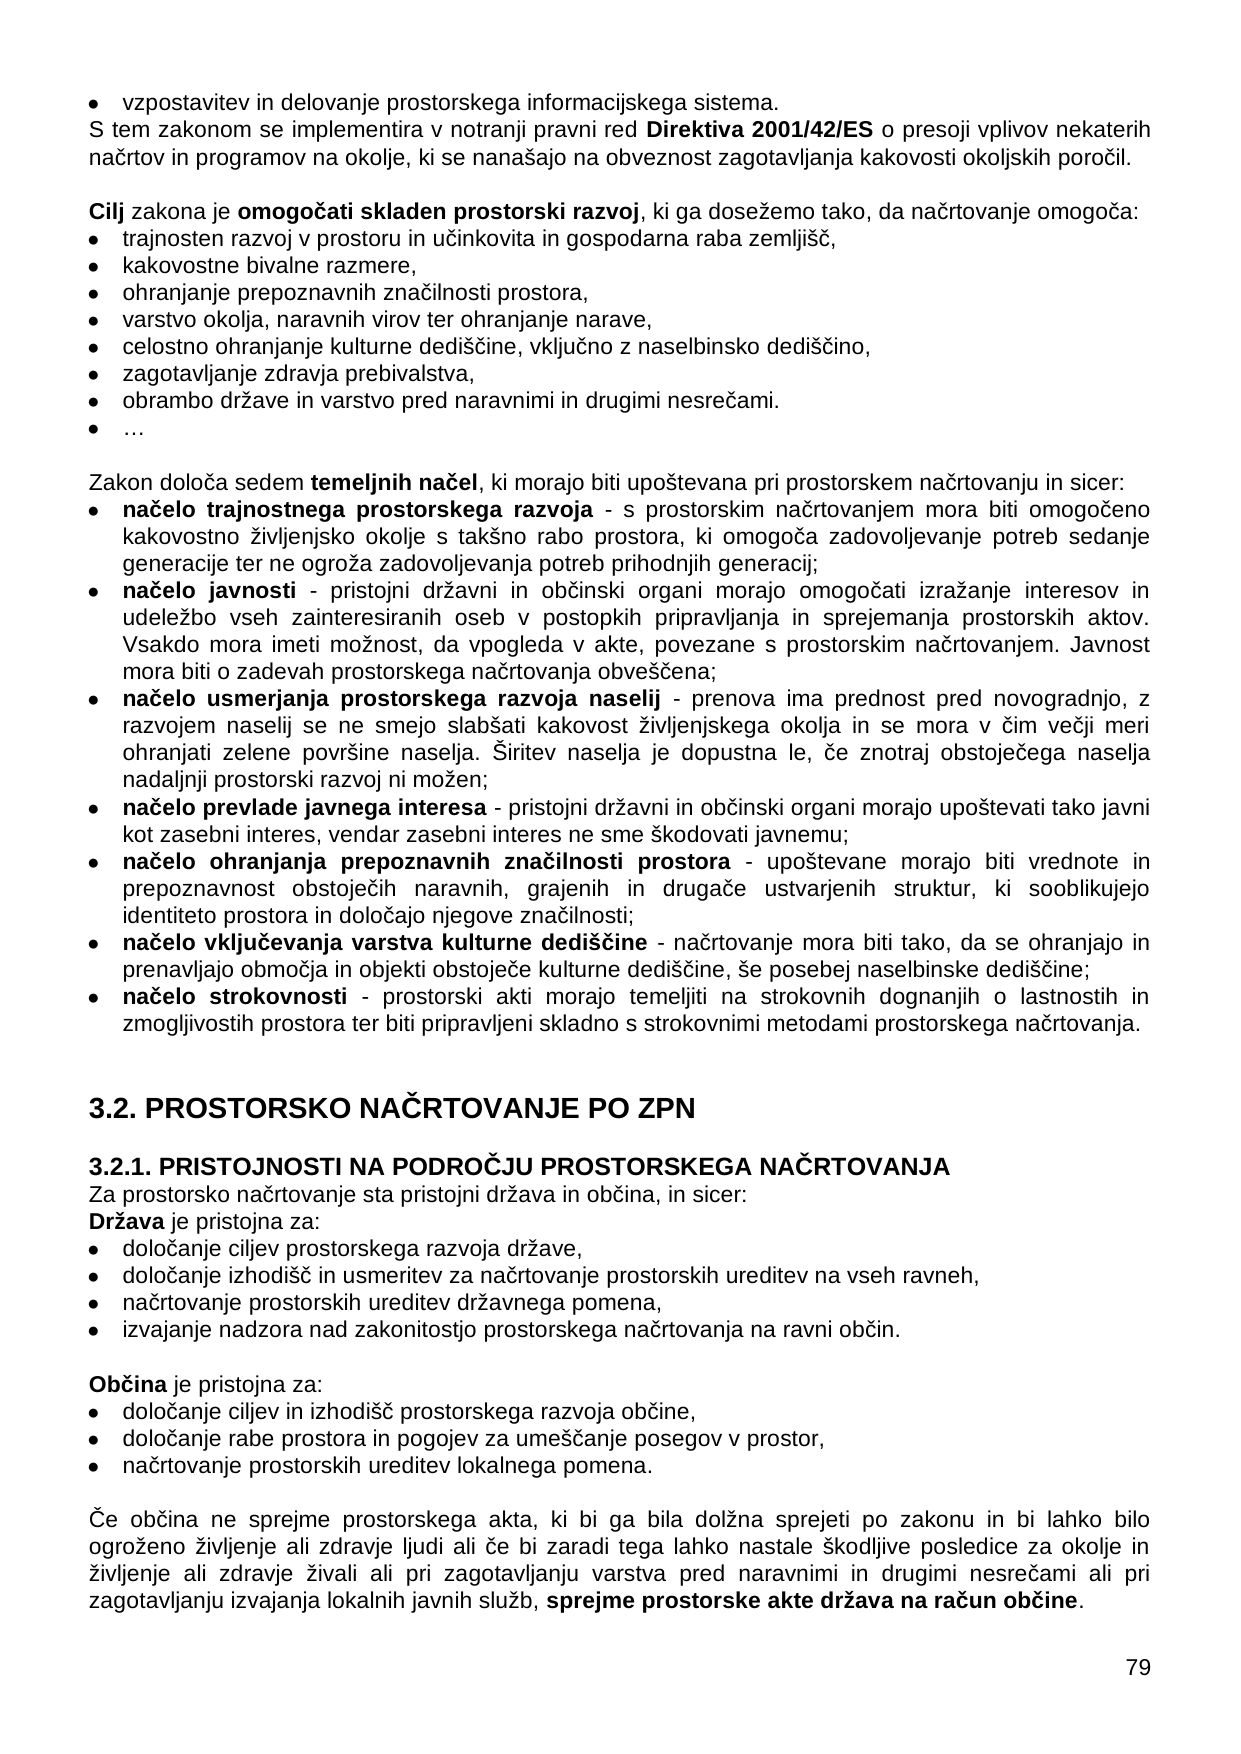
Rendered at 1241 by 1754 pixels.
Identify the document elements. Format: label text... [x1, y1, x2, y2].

list načelo strokovnosti - prostorski akti morajo temeljiti na strokovnih dognanjih o lastnostih in zmogljivostih prostora ter biti pripravljeni skladno s strokovnimi metodami prostorskega načrtovanja. [87, 982, 1152, 1037]
text S tem zakonom se implementira v notranji pravni red Direktiva 2001/42/ES o presoji vplivov nekaterih načrtov in programov na okolje, ki se nanašajo na obveznost zagotavljanja kakovosti okoljskih poročil. [89, 116, 1152, 170]
list varstvo okolja, naravnih virov ter ohranjanje narave, [87, 305, 1152, 332]
list obrambo države in varstvo pred naravnimi in drugimi nesrečami. [87, 387, 1152, 414]
list trajnosten razvoj v prostoru in učinkovita in gospodarna raba zemljišč, [87, 224, 1152, 251]
text Če občina ne sprejme prostorskega akta, ki bi ga bila dolžna sprejeti po zakonu in bi lahko bilo ogroženo življenje ali zdravje ljudi ali če bi zaradi tega lahko nastale škodljive posledice za okolje in življenje ali zdravje živali ali pri zagotavljanju varstva pred naravnimi in drugimi nesrečami ali pri zagotavljanju izvajanja lokalnih javnih služb, sprejme prostorske akte država na račun občine. [89, 1505, 1152, 1614]
list kakovostne bivalne razmere, [87, 251, 1152, 278]
list celostno ohranjanje kulturne dediščine, vključno z naselbinsko dediščino, [87, 332, 1152, 359]
text Cilj zakona je omogočati skladen prostorski razvoj, ki ga dosežemo tako, da načrtovanje omogoča: [89, 197, 1152, 224]
text Zakon določa sedem temeljnih načel, ki morajo biti upoštevana pri prostorskem načrtovanju in sicer: [89, 468, 1152, 495]
list načelo vključevanja varstva kulturne dediščine - načrtovanje mora biti tako, da se ohranjajo in prenavljajo območja in objekti obstoječe kulturne dediščine, še posebej naselbinske dediščine; [87, 928, 1152, 982]
list … [87, 414, 1152, 441]
list določanje ciljev in izhodišč prostorskega razvoja občine, [87, 1397, 1152, 1424]
list ohranjanje prepoznavnih značilnosti prostora, [87, 278, 1152, 305]
text 3.2. Prostorsko načrtovanje po zpn [89, 1091, 1152, 1124]
list načrtovanje prostorskih ureditev državnega pomena, [87, 1289, 1152, 1316]
list načelo javnosti - pristojni državni in občinski organi morajo omogočati izražanje interesov in udeležbo vseh zainteresiranih oseb v postopkih pripravljanja in sprejemanja prostorskih aktov. Vsakdo mora imeti možnost, da vpogleda v akte, povezane s prostorskim načrtovanjem. Javnost mora biti o zadevah prostorskega načrtovanja obveščena; [87, 576, 1152, 684]
list določanje rabe prostora in pogojev za umeščanje posegov v prostor, [87, 1424, 1152, 1451]
list načelo trajnostnega prostorskega razvoja - s prostorskim načrtovanjem mora biti omogočeno kakovostno življenjsko okolje s takšno rabo prostora, ki omogoča zadovoljevanje potreb sedanje generacije ter ne ogroža zadovoljevanja potreb prihodnjih generacij; [87, 495, 1152, 576]
text Za prostorsko načrtovanje sta pristojni država in občina, in sicer: [89, 1180, 1152, 1207]
list določanje izhodišč in usmeritev za načrtovanje prostorskih ureditev na vseh ravneh, [87, 1262, 1152, 1289]
list izvajanje nadzora nad zakonitostjo prostorskega načrtovanja na ravni občin. [87, 1316, 1152, 1343]
list načrtovanje prostorskih ureditev lokalnega pomena. [87, 1451, 1152, 1478]
list načelo prevlade javnega interesa - pristojni državni in občinski organi morajo upoštevati tako javni kot zasebni interes, vendar zasebni interes ne sme škodovati javnemu; [87, 793, 1152, 847]
text Država je pristojna za: [89, 1207, 1152, 1234]
text 3.2.1. Pristojnosti na področju prostorskega načrtovanja [89, 1151, 1152, 1180]
list načelo usmerjanja prostorskega razvoja naselij - prenova ima prednost pred novogradnjo, z razvojem naselij se ne smejo slabšati kakovost življenjskega okolja in se mora v čim večji meri ohranjati zelene površine naselja. Širitev naselja je dopustna le, če znotraj obstoječega naselja nadaljnji prostorski razvoj ni možen; [87, 684, 1152, 793]
list načelo ohranjanja prepoznavnih značilnosti prostora - upoštevane morajo biti vrednote in prepoznavnost obstoječih naravnih, grajenih in drugače ustvarjenih struktur, ki sooblikujejo identiteto prostora in določajo njegove značilnosti; [87, 847, 1152, 928]
list vzpostavitev in delovanje prostorskega informacijskega sistema. [87, 89, 1152, 116]
list zagotavljanje zdravja prebivalstva, [87, 359, 1152, 387]
list določanje ciljev prostorskega razvoja države, [87, 1234, 1152, 1262]
text Občina je pristojna za: [89, 1343, 1152, 1397]
